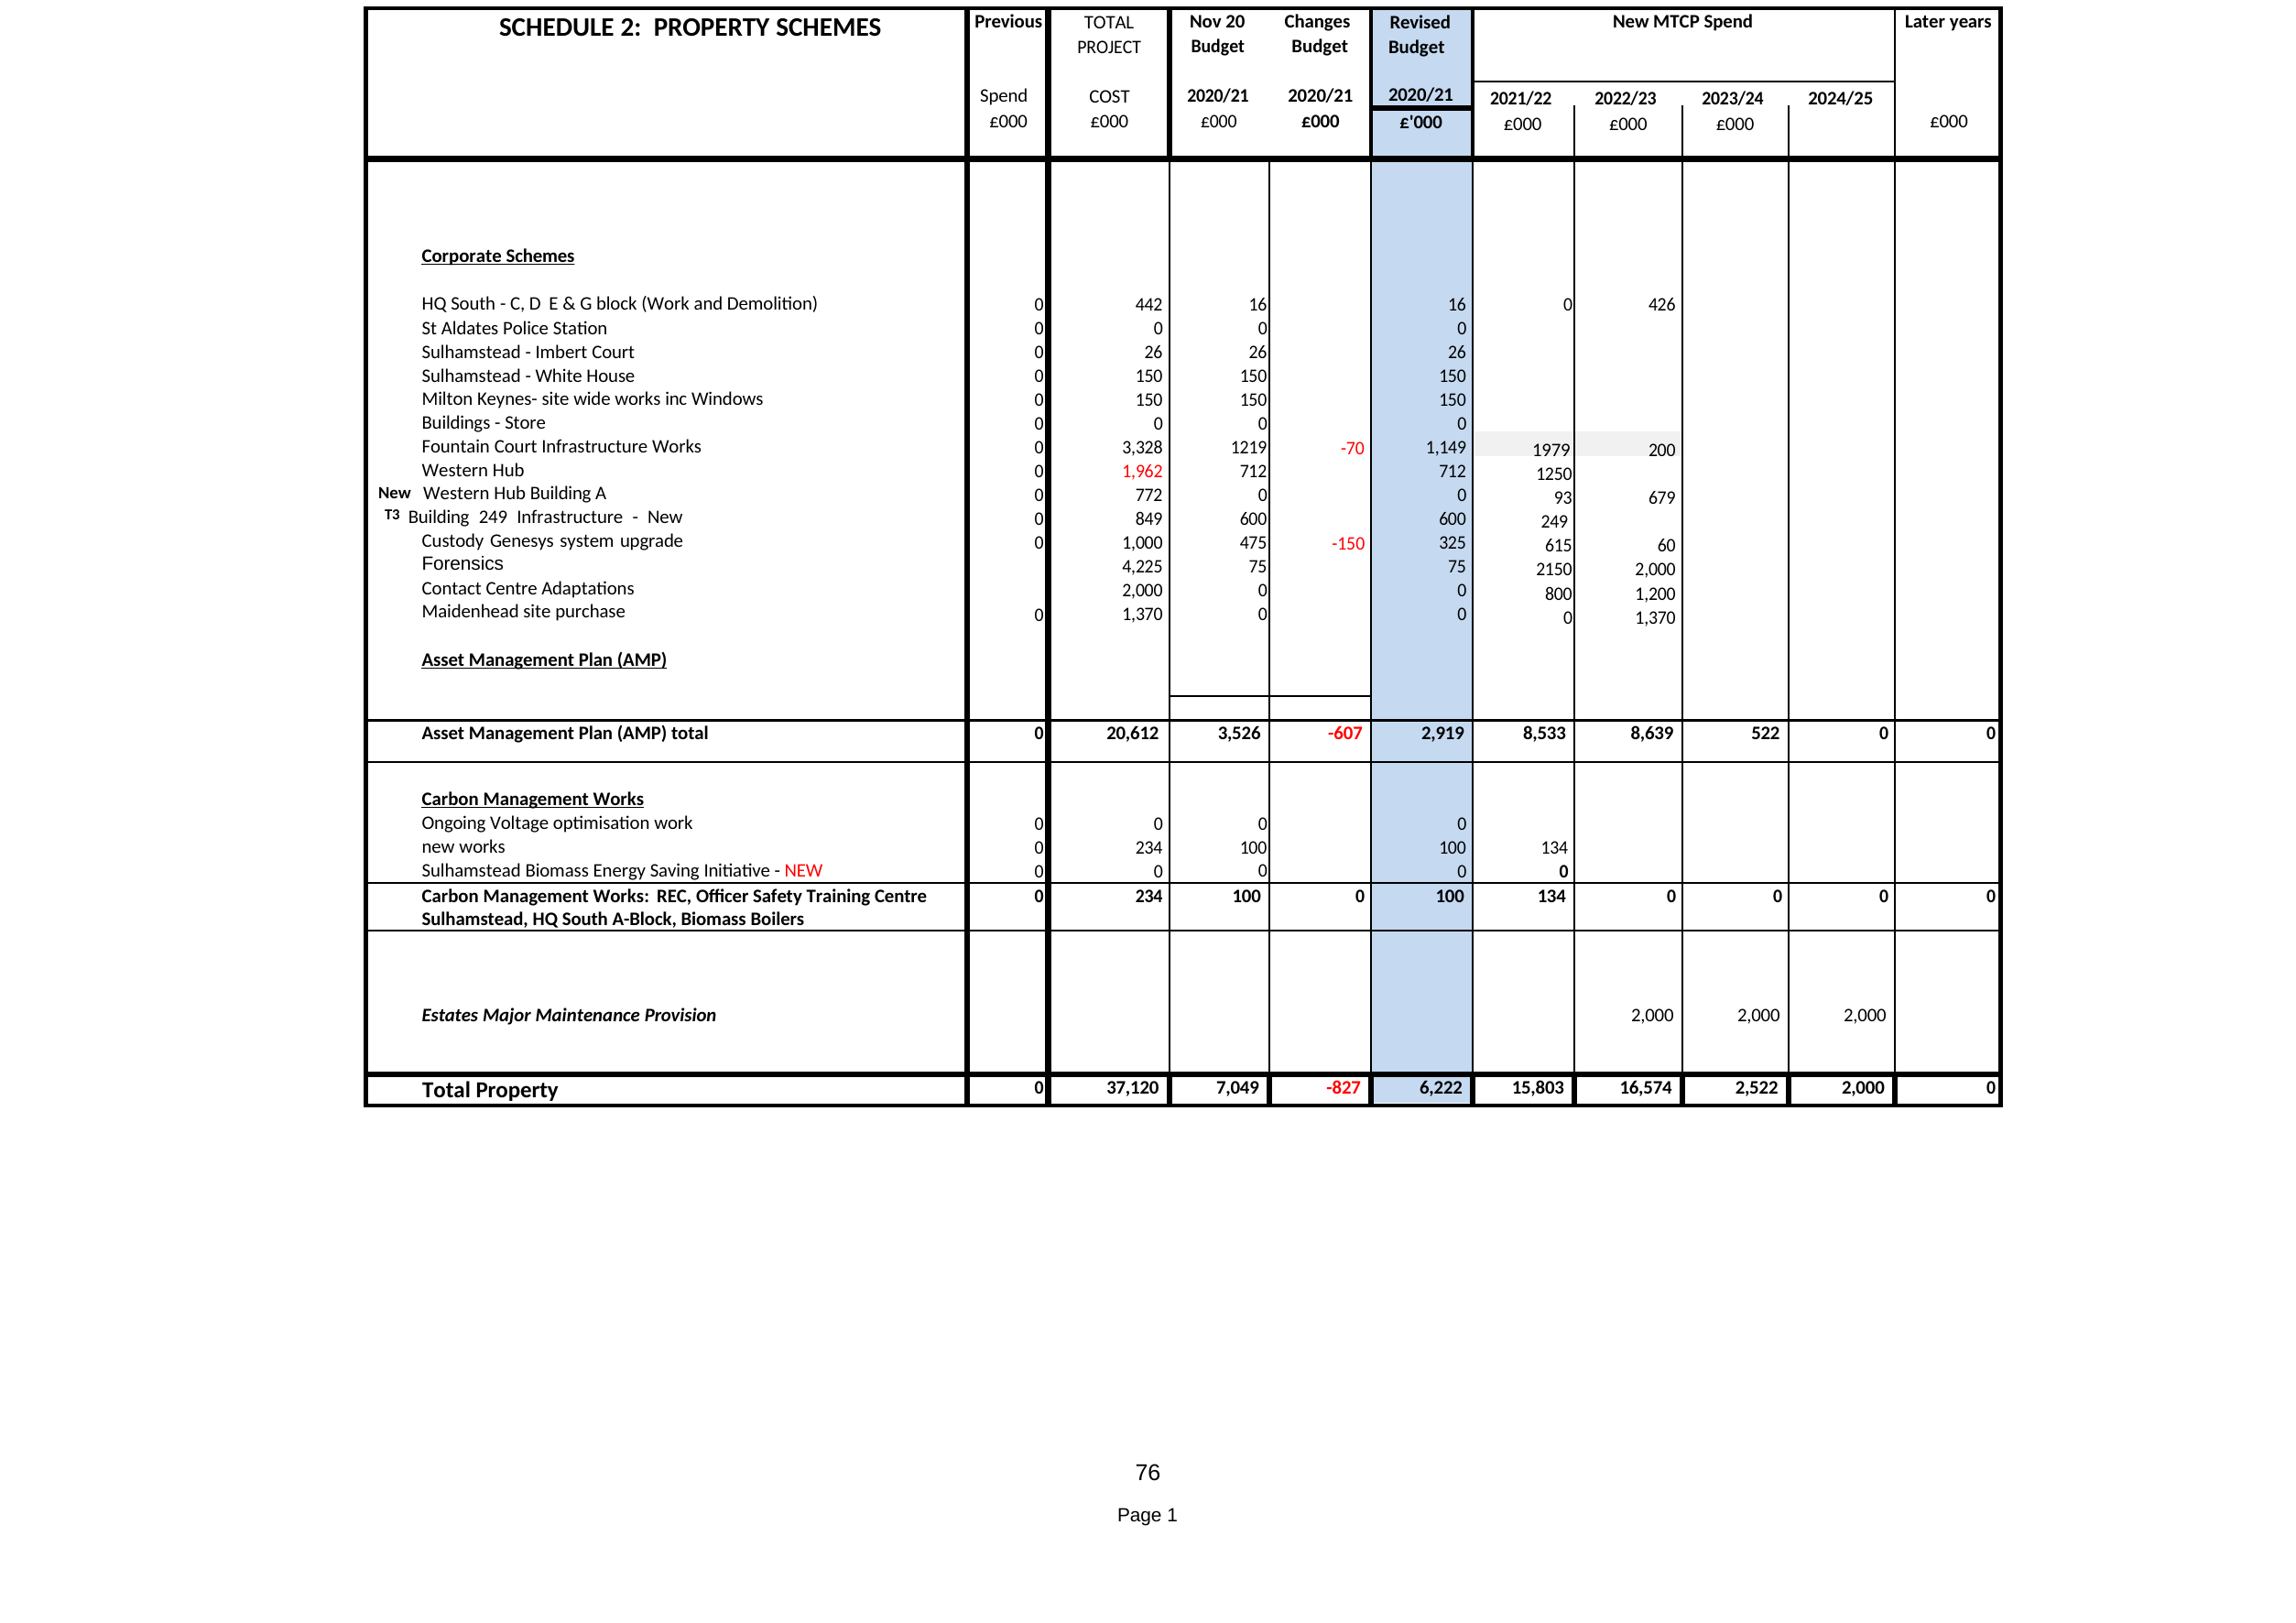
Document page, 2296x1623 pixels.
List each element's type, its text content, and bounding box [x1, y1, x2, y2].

table_cell 2,919 [1372, 722, 1472, 761]
table_cell £000 [1575, 105, 1681, 156]
table_cell [1170, 931, 1268, 1072]
table_cell 522 [1683, 722, 1788, 761]
table_header TOTAL PROJECT COST £000 [1051, 10, 1167, 156]
table_cell 8,533 [1474, 722, 1573, 761]
table_cell Asset Management Plan (AMP) total [368, 722, 964, 761]
table_cell 1979 [1474, 431, 1573, 456]
table_cell -70 -150 [1270, 162, 1370, 695]
table_header New MTCP Spend [1474, 10, 1894, 81]
table_cell 2,000 [1790, 931, 1894, 1072]
table_cell 16,574 [1577, 1077, 1680, 1103]
table_cell Carbon Management Works: REC, Officer Safety Training Centre Sulhamstead, HQ South A-Block, Biomass Boilers [368, 884, 964, 930]
table_cell [1270, 763, 1370, 882]
table_cell 134 [1474, 884, 1573, 930]
table_cell £000 [1683, 105, 1788, 156]
table_cell 0 [1270, 884, 1370, 930]
table_cell Carbon Management Works Ongoing Voltage optimisation work new works Sulhamstead Biomass Energy Saving Initiative - NEW [368, 763, 964, 882]
table_cell [1575, 763, 1681, 882]
table_cell 0 [1683, 884, 1788, 930]
table_cell £000 [1474, 105, 1573, 156]
table_header Later years £000 [1896, 10, 1998, 156]
table_cell 100 [1372, 884, 1472, 930]
table_cell -827 [1272, 1077, 1368, 1103]
table_cell 442 0 26 150 150 0 3,328 1,962 772 849 1,000 4,225 2,000 1,370 [1051, 162, 1169, 719]
table_cell [1683, 763, 1788, 882]
table_cell [1896, 931, 1998, 1072]
table_cell [1270, 931, 1370, 1072]
table_cell 0 [1790, 884, 1894, 930]
table_cell 2,000 [1575, 931, 1681, 1072]
text Page 1 [333, 1503, 1961, 1525]
table_cell 679 60 2,000 1,200 1,370 [1575, 456, 1681, 719]
table_cell 0 234 0 [1051, 763, 1169, 882]
table_cell Estates Major Maintenance Provision [368, 931, 964, 1072]
table_cell 0 100 0 [1372, 763, 1472, 882]
table_cell 2021/22 2022/23 2023/24 2024/25 [1474, 82, 1894, 105]
table_cell 16 0 26 150 150 0 1219 712 0 600 475 75 0 0 [1170, 162, 1268, 695]
table_cell 8,639 [1575, 722, 1681, 761]
table_cell 0 [970, 884, 1045, 930]
table_cell 0 0 0 0 0 0 0 0 0 0 0 0 [970, 162, 1045, 719]
table_cell 0 [970, 1077, 1045, 1103]
table_cell Corporate Schemes HQ South - C, D E & G block (Work and Demolition) St Aldates Police Station Sulhamstead - Imbert Court Sulhamstead - White House Milton Keynes- site wide works inc Windows Buildings - Store Fountain Court Infrastructure Works Western Hub New Western Hub Building A T3 Building 249 Infrastructure - New Custody Genesys system upgrade Forensics Contact Centre Adaptations Maidenhead site purchase Asset Management Plan (AMP) [368, 162, 964, 719]
table_cell 2,000 [1683, 931, 1788, 1072]
table_cell £'000 [1373, 111, 1471, 156]
table_cell 15,803 [1475, 1077, 1572, 1103]
table_header Revised Budget 2020/21 [1373, 10, 1471, 105]
table_cell [1474, 931, 1573, 1072]
table_cell 0 [970, 722, 1045, 761]
table_cell 2,000 [1791, 1077, 1892, 1103]
table_cell 0 [1896, 884, 1998, 930]
table_cell 2,522 [1685, 1077, 1786, 1103]
table_cell 234 [1051, 884, 1169, 930]
table_header SCHEDULE 2: PROPERTY SCHEMES [368, 10, 964, 156]
table_cell [970, 931, 1045, 1072]
table_cell 200 [1575, 431, 1681, 456]
table_cell Total Property [368, 1077, 964, 1103]
table_cell 20,612 [1051, 722, 1169, 761]
table_cell [1790, 763, 1894, 882]
table_cell 0 [1474, 162, 1573, 431]
table_cell 0 [1896, 722, 1998, 761]
table_cell [1372, 931, 1472, 1072]
text 76 [333, 1459, 1962, 1486]
table_cell [1790, 162, 1894, 719]
table_cell 0 0 0 [970, 763, 1045, 882]
table_cell [1896, 763, 1998, 882]
table_cell 0 [1575, 884, 1681, 930]
table_cell [1683, 162, 1788, 719]
table_cell 6,222 [1374, 1077, 1470, 1103]
table_cell 0 [1790, 722, 1894, 761]
table_cell [1270, 697, 1370, 719]
table_cell 134 0 [1474, 763, 1573, 882]
table_header Previous Spend £000 [970, 10, 1045, 156]
table_cell [1170, 697, 1268, 719]
table_cell [1051, 931, 1169, 1072]
table_cell [1896, 162, 1998, 719]
table_cell 1250 93 249 615 2150 800 0 [1474, 456, 1573, 719]
table_header Nov 20 Changes Budget Budget 2020/21 2020/21 £000 £000 [1172, 10, 1369, 156]
table_cell 3,526 [1170, 722, 1268, 761]
table_cell 0 [1898, 1077, 1998, 1103]
table_cell 7,049 [1172, 1077, 1267, 1103]
table_cell -607 [1270, 722, 1370, 761]
table_cell 37,120 [1051, 1077, 1167, 1103]
table_cell 426 [1575, 162, 1681, 431]
table_cell 16 0 26 150 150 0 1,149 712 0 600 325 75 0 0 [1372, 162, 1472, 719]
table_cell 0 100 0 [1170, 763, 1268, 882]
table_cell [1790, 105, 1894, 156]
table_cell 100 [1170, 884, 1268, 930]
